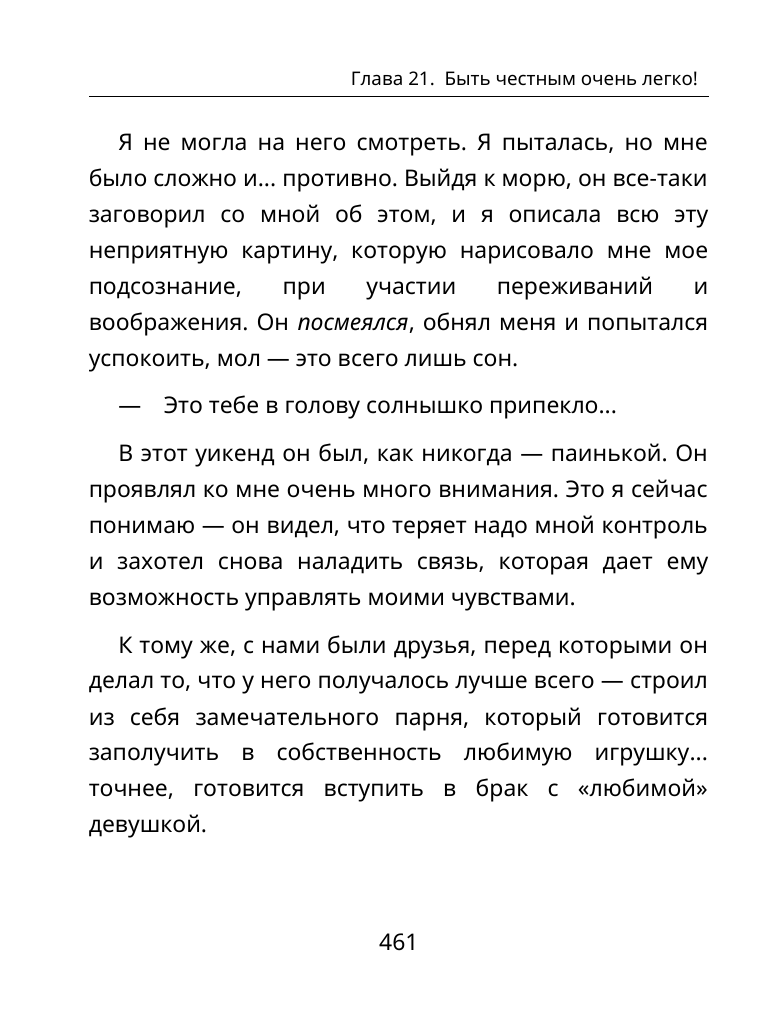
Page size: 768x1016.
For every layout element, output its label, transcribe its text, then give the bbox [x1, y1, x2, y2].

text Я не могла на него смотреть. Я пыталась, но мне было сложно и... противно. Выйдя к морю, он все-таки заговорил со мной об этом, и я описала всю эту неприятную картину, которую нарисовало мне мое подсознание, при участии переживаний и воображения. Он посмеялся, обнял меня и попытался успокоить, мол — это всего лишь сон. [88, 126, 709, 373]
text К тому же, с нами были друзья, перед которыми он делал то, что у него получалось лучше всего — строил из себя замечательного парня, который готовится заполучить в собственность любимую игрушку... точнее, готовится вступить в брак с «любимой» девушкой. [88, 628, 709, 839]
text В этот уикенд он был, как никогда — паинькой. Он проявлял ко мне очень много внимания. Это я сейчас понимаю — он видел, что теряет надо мной контроль и захотел снова наладить связь, которая дает ему возможность управлять моими чувствами. [88, 437, 709, 612]
list Это тебе в голову солнышко припекло... [88, 389, 709, 421]
